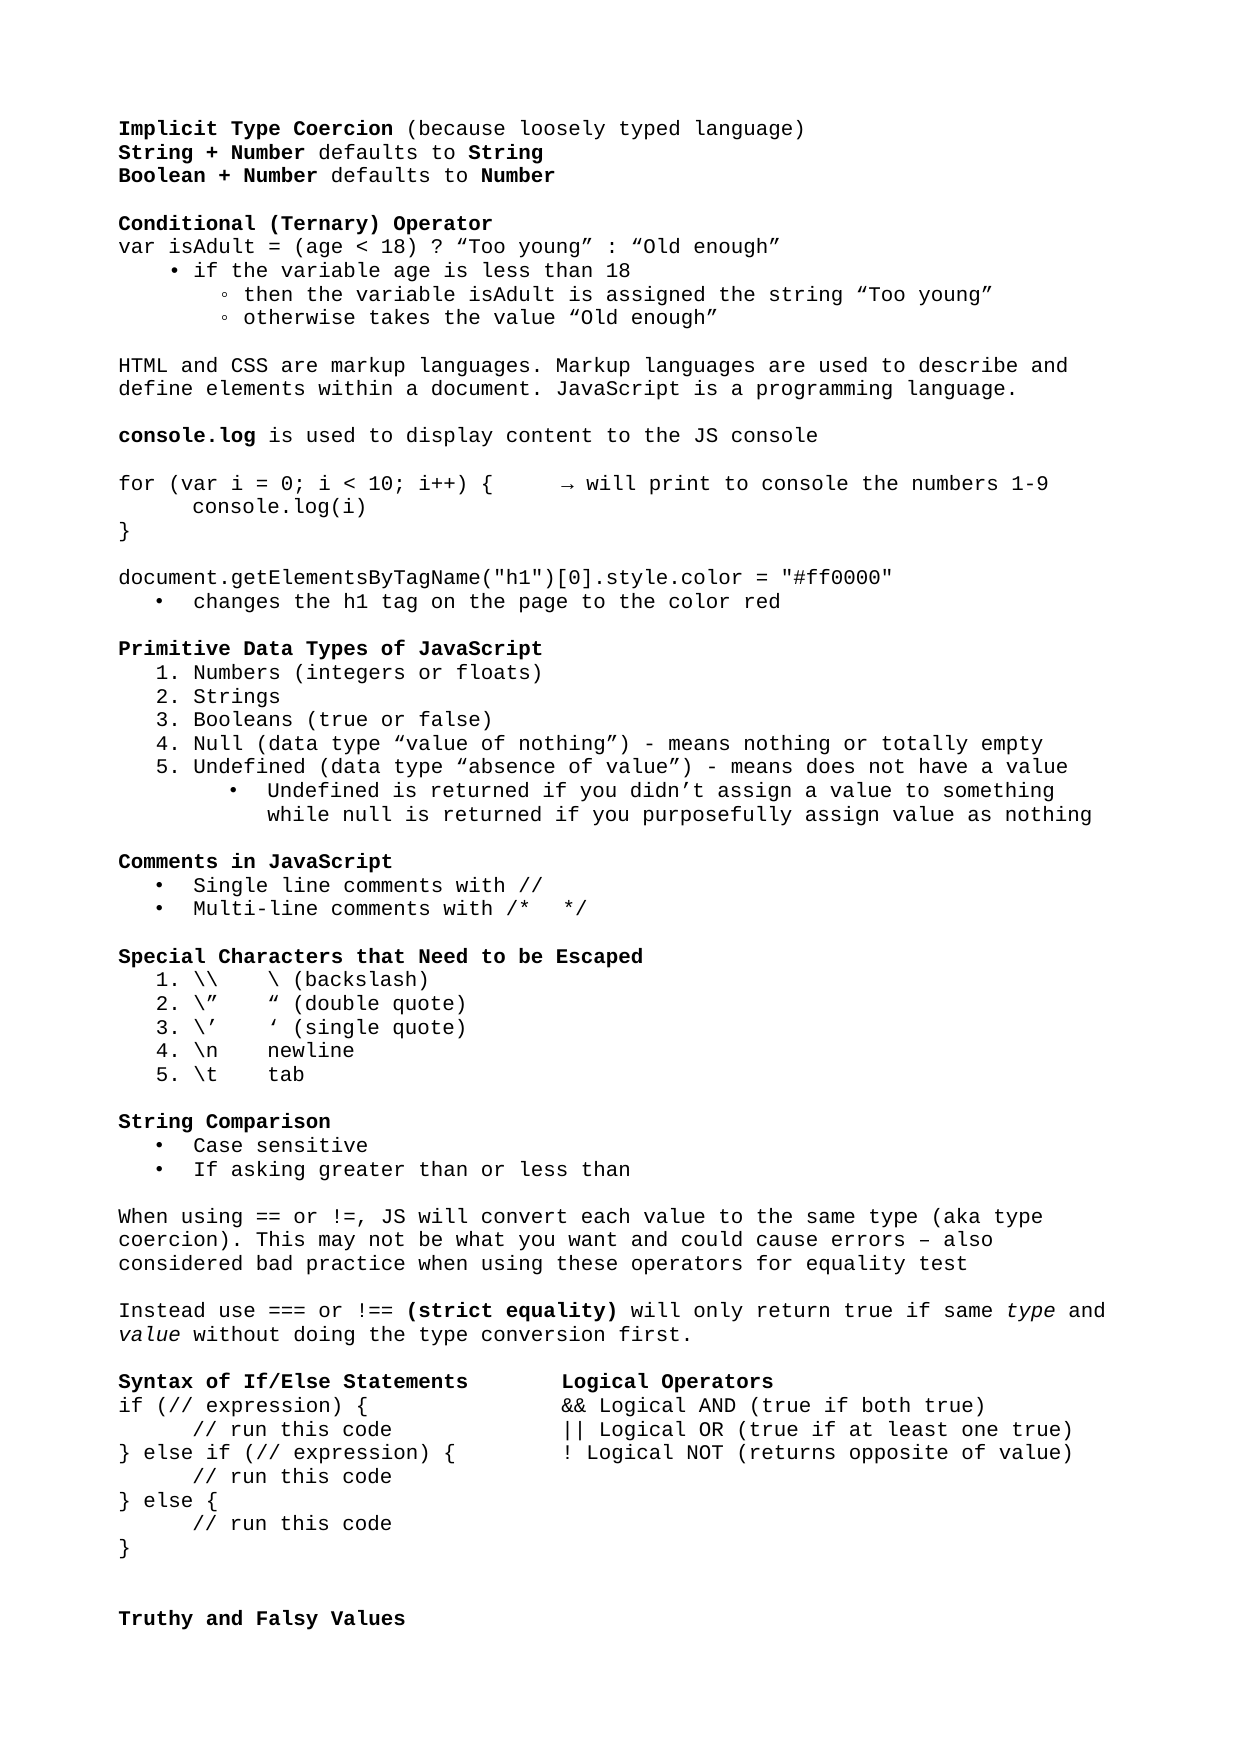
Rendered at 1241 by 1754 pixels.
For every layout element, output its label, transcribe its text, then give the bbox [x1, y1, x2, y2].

list Undefined (data type “absence of value”) - means does not have a value [156, 757, 1122, 780]
text Implicit Type Coercion (because loosely typed language) [118, 118, 1122, 142]
text document.getElementsByTagName("h1")[0].style.color = "#ff0000" [118, 567, 1122, 591]
list Undefined is returned if you didn’t assign a value to something while null is returned if you purposefully assign value as nothing [229, 780, 1122, 827]
list \\ \ (backslash) [156, 969, 1122, 993]
text // run this code || Logical OR (true if at least one true) [118, 1419, 1122, 1442]
list Strings [156, 686, 1122, 709]
text String + Number defaults to String [118, 142, 1122, 165]
text Boolean + Number defaults to Number [118, 165, 1122, 189]
list Booleans (true or false) [156, 709, 1122, 733]
list \’ ‘ (single quote) [156, 1017, 1122, 1040]
list Single line comments with // [156, 875, 1122, 898]
text Comments in JavaScript [118, 851, 1122, 875]
text var isAdult = (age < 18) ? “Too young” : “Old enough” [118, 236, 1122, 260]
text Conditional (Ternary) Operator [118, 213, 1122, 236]
text • if the variable age is less than 18 [118, 260, 1122, 284]
text HTML and CSS are markup languages. Markup languages are used to describe and define elements within a document. JavaScript is a programming language. [118, 354, 1122, 402]
text Syntax of If/Else Statements Logical Operators [118, 1371, 1122, 1395]
text Special Characters that Need to be Escaped [118, 946, 1122, 969]
text if (// expression) { && Logical AND (true if both true) [118, 1395, 1122, 1419]
list Numbers (integers or floats) [156, 662, 1122, 686]
text ◦ then the variable isAdult is assigned the string “Too young” [118, 284, 1122, 307]
text } [118, 1537, 1122, 1561]
text Instead use === or !== (strict equality) will only return true if same type and value without doing the type conversion first. [118, 1300, 1122, 1348]
text console.log(i) [118, 496, 1122, 520]
list Multi-line comments with /* */ [156, 898, 1122, 922]
text Truthy and Falsy Values [118, 1608, 1122, 1631]
text } else if (// expression) { ! Logical NOT (returns opposite of value) [118, 1442, 1122, 1466]
text When using == or !=, JS will convert each value to the same type (aka type coercion). This may not be what you want and could cause errors – also considered bad practice when using these operators for equality test [118, 1206, 1122, 1277]
text } else { [118, 1489, 1122, 1513]
text String Comparison [118, 1111, 1122, 1135]
list Case sensitive [156, 1135, 1122, 1158]
list \” “ (double quote) [156, 993, 1122, 1017]
text } [118, 520, 1122, 544]
list \n newline [156, 1040, 1122, 1064]
text ◦ otherwise takes the value “Old enough” [118, 307, 1122, 331]
text Primitive Data Types of JavaScript [118, 638, 1122, 662]
text // run this code [118, 1513, 1122, 1537]
text for (var i = 0; i < 10; i++) { → will print to console the numbers 1-9 [118, 473, 1122, 496]
list Null (data type “value of nothing”) - means nothing or totally empty [156, 733, 1122, 757]
text // run this code [118, 1466, 1122, 1489]
text console.log is used to display content to the JS console [118, 426, 1122, 449]
list If asking greater than or less than [156, 1158, 1122, 1182]
list changes the h1 tag on the page to the color red [156, 591, 1122, 615]
list \t tab [156, 1064, 1122, 1088]
